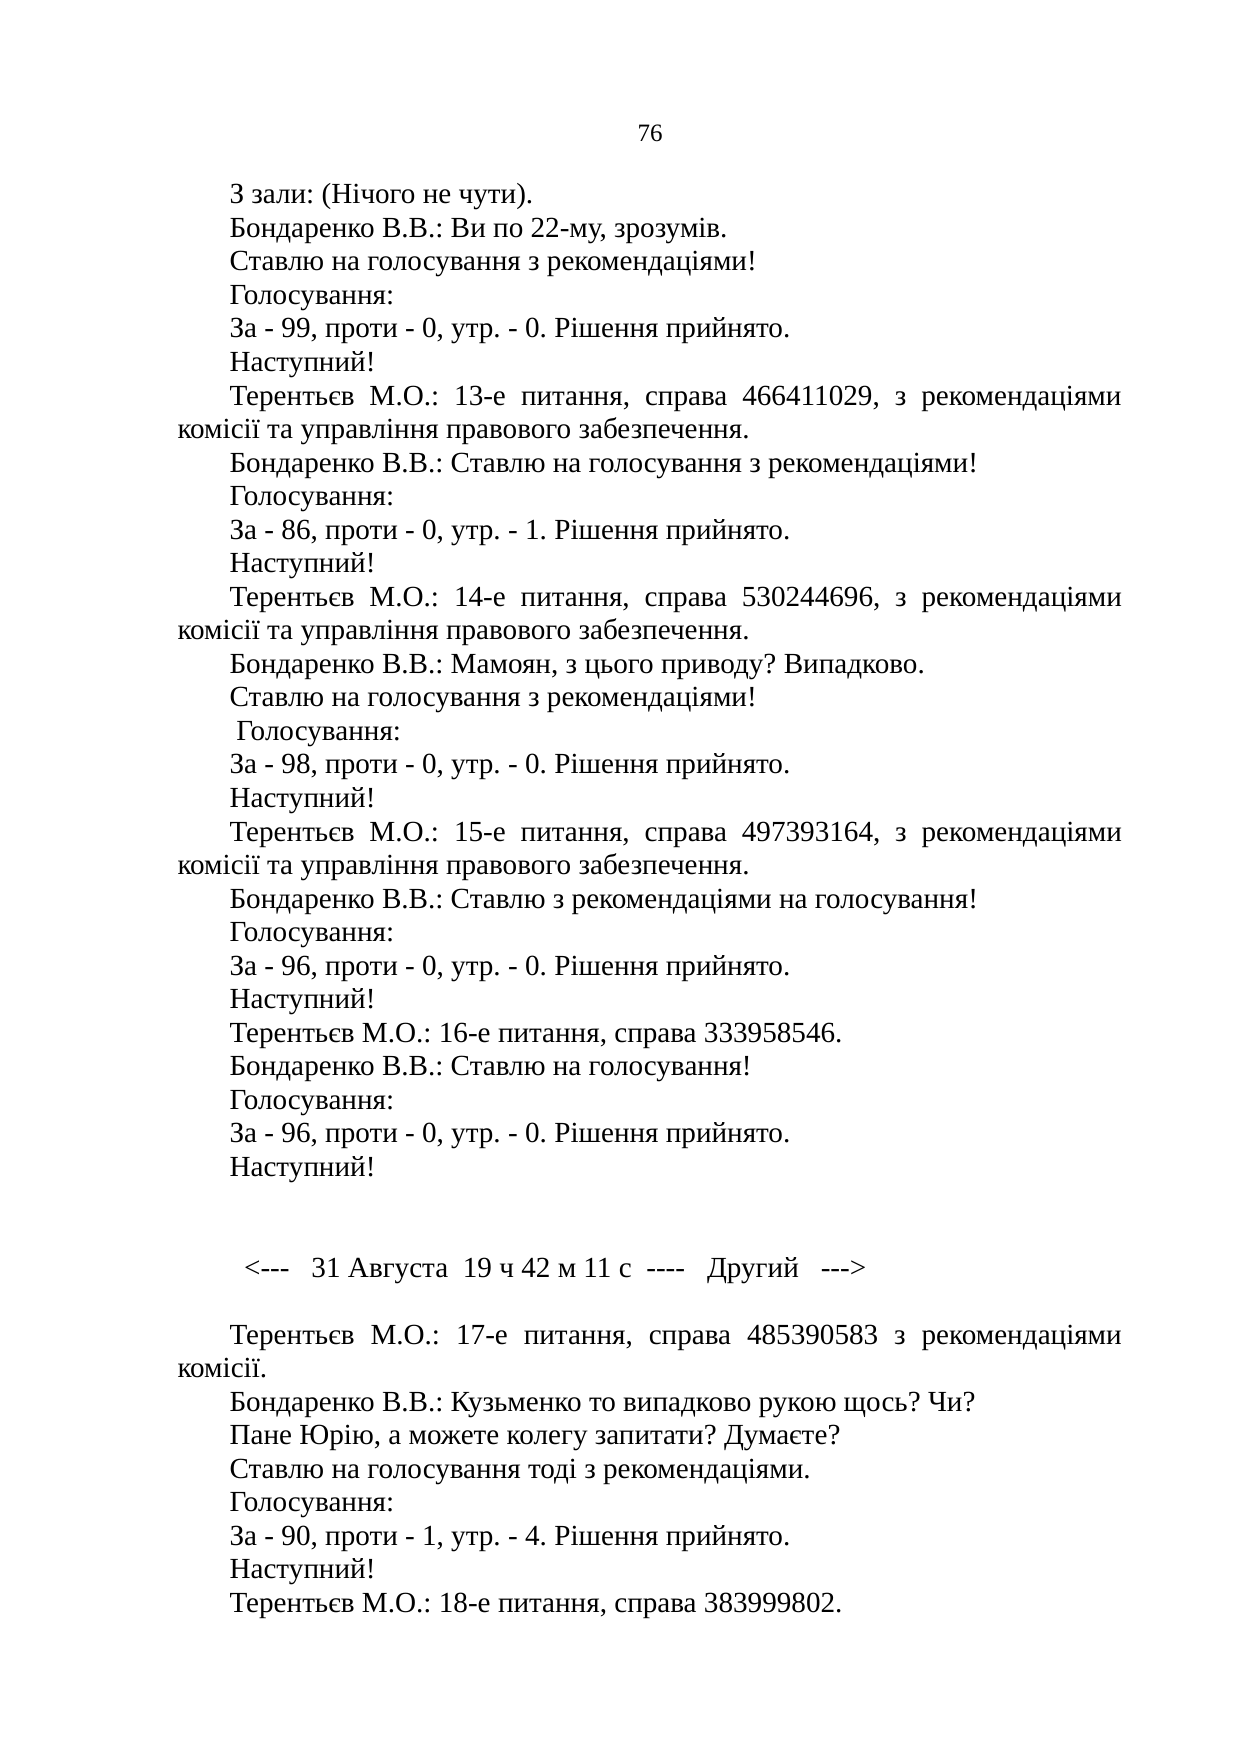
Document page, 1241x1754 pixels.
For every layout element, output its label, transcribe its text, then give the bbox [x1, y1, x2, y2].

text З зали: (Нічого не чути). [177, 176, 1122, 210]
text Пане Юрію, а можете колегу запитати? Думаєте? [177, 1417, 1122, 1451]
text Ставлю на голосування з рекомендаціями! [177, 243, 1122, 277]
text За - 99, проти - 0, утр. - 0. Рішення прийнято. [177, 311, 1122, 344]
text Терентьєв М.О.: 14-е питання, справа 530244696, з рекомендаціями комісії та управління правового забезпечення. [177, 579, 1122, 646]
text Голосування: [177, 1484, 1122, 1518]
text За - 96, проти - 0, утр. - 0. Рішення прийнято. [177, 1116, 1122, 1149]
text Терентьєв М.О.: 18-е питання, справа 383999802. [177, 1585, 1122, 1619]
text Голосування: [177, 914, 1122, 948]
text Наступний! [177, 780, 1122, 814]
text За - 86, проти - 0, утр. - 1. Рішення прийнято. [177, 512, 1122, 545]
text За - 98, проти - 0, утр. - 0. Рішення прийнято. [177, 747, 1122, 780]
text Наступний! [177, 344, 1122, 378]
text Голосування: [177, 1082, 1122, 1116]
text Наступний! [177, 1149, 1122, 1183]
text Ставлю на голосування тоді з рекомендаціями. [177, 1451, 1122, 1484]
text Бондаренко В.В.: Ви по 22-му, зрозумів. [177, 210, 1122, 243]
text Терентьєв М.О.: 15-е питання, справа 497393164, з рекомендаціями комісії та управління правового забезпечення. [177, 814, 1122, 881]
text За - 96, проти - 0, утр. - 0. Рішення прийнято. [177, 948, 1122, 981]
text Голосування: [177, 277, 1122, 311]
text Терентьєв М.О.: 13-е питання, справа 466411029, з рекомендаціями комісії та управління правового забезпечення. [177, 378, 1122, 445]
text Терентьєв М.О.: 16-е питання, справа 333958546. [177, 1015, 1122, 1048]
text Бондаренко В.В.: Мамоян, з цього приводу? Випадково. [177, 646, 1122, 679]
text Ставлю на голосування з рекомендаціями! [177, 679, 1122, 713]
text Наступний! [177, 1552, 1122, 1585]
text Голосування: [177, 713, 1122, 747]
text Наступний! [177, 545, 1122, 579]
text Бондаренко В.В.: Ставлю на голосування! [177, 1048, 1122, 1082]
text За - 90, проти - 1, утр. - 4. Рішення прийнято. [177, 1518, 1122, 1552]
text Голосування: [177, 478, 1122, 512]
text Наступний! [177, 981, 1122, 1015]
text <--- 31 Августа 19 ч 42 м 11 с ---- Другий ---> [177, 1250, 1122, 1283]
text Терентьєв М.О.: 17-е питання, справа 485390583 з рекомендаціями комісії. [177, 1317, 1122, 1384]
text Бондаренко В.В.: Ставлю з рекомендаціями на голосування! [177, 881, 1122, 914]
text Бондаренко В.В.: Ставлю на голосування з рекомендаціями! [177, 445, 1122, 478]
text Бондаренко В.В.: Кузьменко то випадково рукою щось? Чи? [177, 1384, 1122, 1417]
